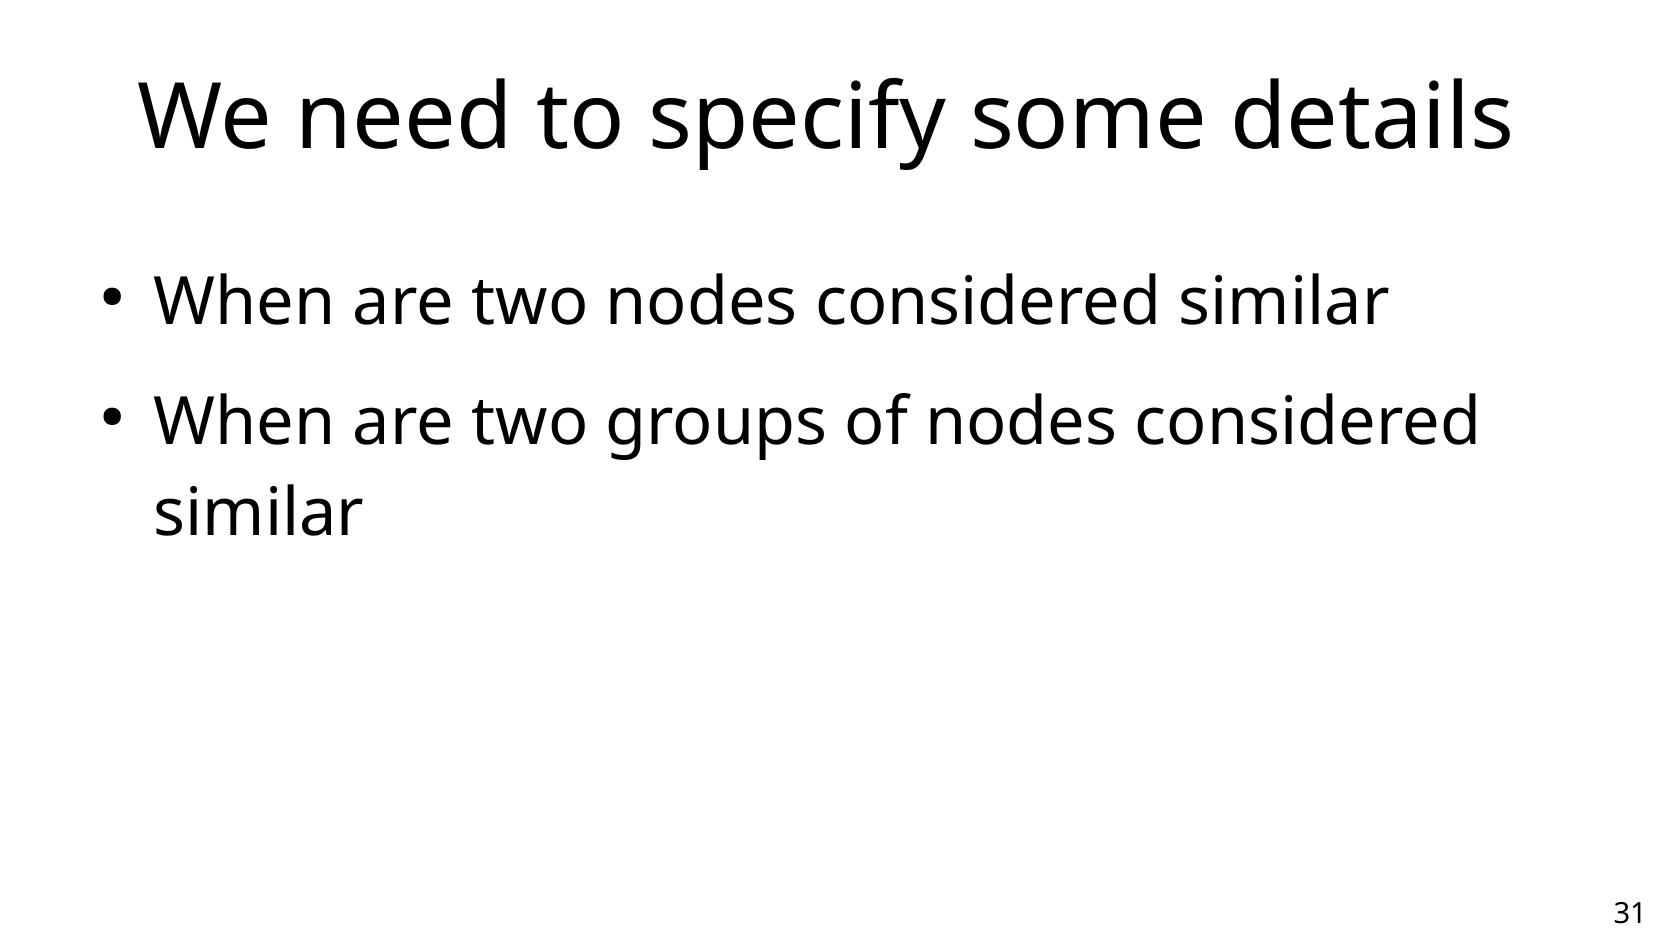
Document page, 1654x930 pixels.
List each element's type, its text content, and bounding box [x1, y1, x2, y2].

title We need to specify some details [82, 1, 1571, 225]
list When are two nodes considered similar When are two groups of nodes considered similar [82, 252, 1571, 793]
